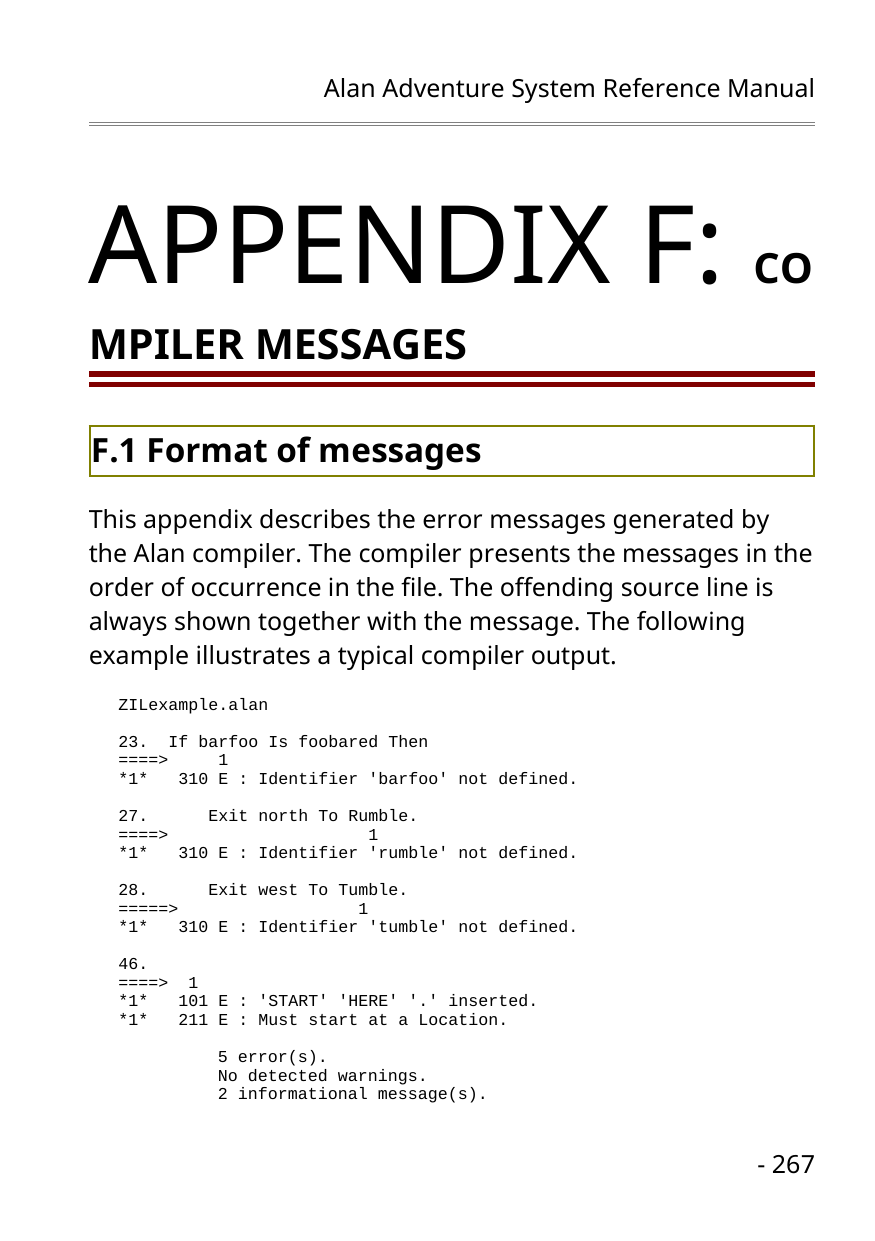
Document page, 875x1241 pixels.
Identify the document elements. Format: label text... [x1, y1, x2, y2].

text ZILexample.alan 23. If barfoo Is foobared Then ====> 1 *1* 310 E : Identifier 'barfoo' not defined. 27. Exit north To Rumble. ====> 1 *1* 310 E : Identifier 'rumble' not defined. 28. Exit west To Tumble. =====> 1 *1* 310 E : Identifier 'tumble' not defined. 46. ====> 1 *1* 101 E : 'START' 'HERE' '.' inserted. *1* 211 E : Must start at a Location. 5 error(s). No detected warnings. 2 informational message(s). [118, 697, 815, 1104]
text This appendix describes the error messages generated by the Alan compiler. The compiler presents the messages in the order of occurrence in the file. The offending source line is always shown together with the message. The follow­ing example illustrates a typical compiler output. [88, 502, 815, 672]
subtitle COMPILER MESSAGES [88, 167, 815, 387]
subtitle Format of messages [91, 427, 813, 475]
